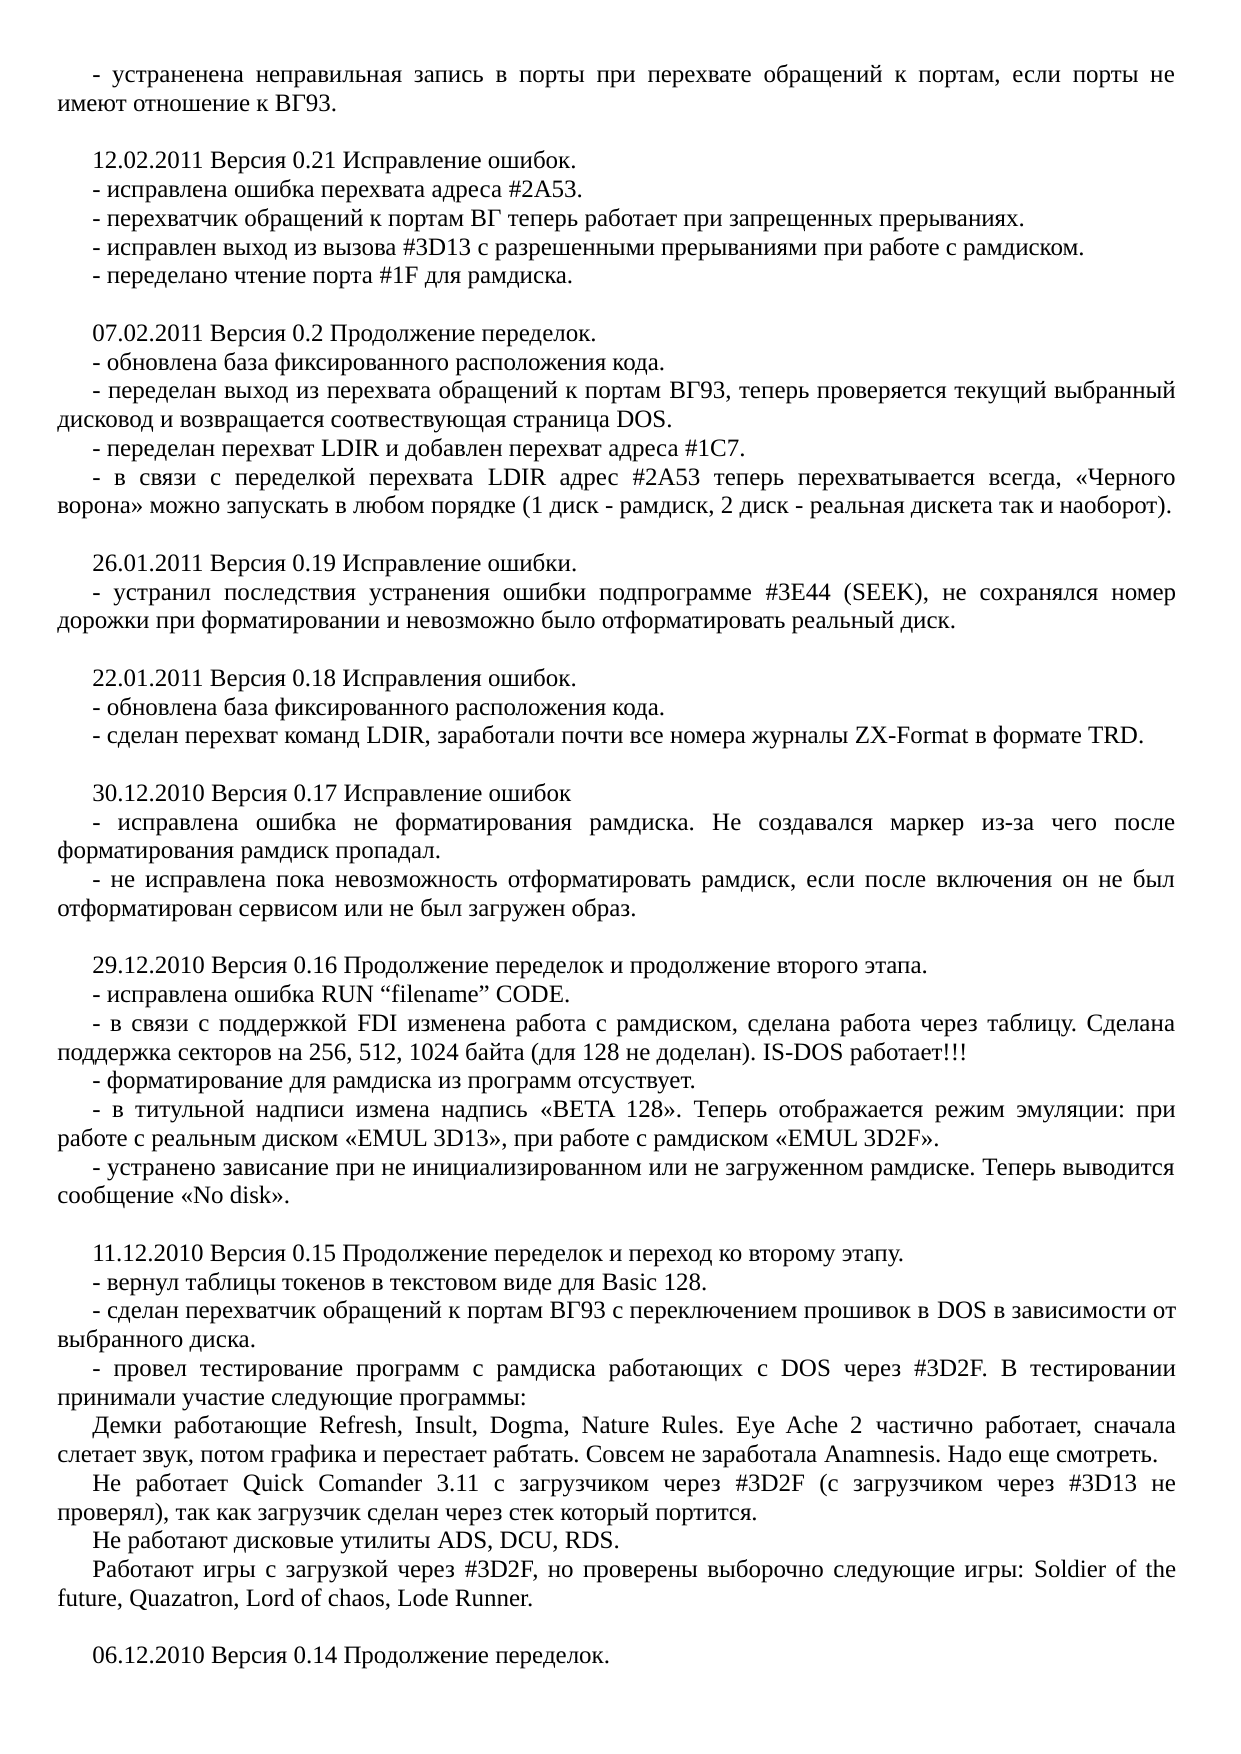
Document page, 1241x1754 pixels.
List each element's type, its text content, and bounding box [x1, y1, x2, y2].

text - переделан выход из перехвата обращений к портам ВГ93, теперь проверяется текущий выбранный дисковод и возвращается соотвествующая страница DOS. [57, 376, 1176, 433]
text - форматирование для рамдиска из программ отсуствует. [57, 1066, 1176, 1094]
text 12.02.2011 Версия 0.21 Исправление ошибок. [57, 146, 1176, 174]
text - исправлен выход из вызова #3D13 с разрешенными прерываниями при работе с рамдиском. [57, 232, 1176, 261]
text - не исправлена пока невозможность отформатировать рамдиск, если после включения он не был отформатирован сервисом или не был загружен образ. [57, 864, 1176, 922]
text - устраненена неправильная запись в порты при перехвате обращений к портам, если порты не имеют отношение к ВГ93. [57, 59, 1176, 117]
text - перехватчик обращений к портам ВГ теперь работает при запрещенных прерываниях. [57, 203, 1176, 232]
text - сделан перехватчик обращений к портам ВГ93 с переключением прошивок в DOS в зависимости от выбранного диска. [57, 1296, 1176, 1353]
text - сделан перехват команд LDIR, заработали почти все номера журналы ZX-Format в формате TRD. [57, 721, 1176, 749]
text 26.01.2011 Версия 0.19 Исправление ошибки. [57, 548, 1176, 577]
text - исправлена ошибка перехвата адреса #2A53. [57, 174, 1176, 203]
text 22.01.2011 Версия 0.18 Исправления ошибок. [57, 663, 1176, 692]
text - переделано чтение порта #1F для рамдиска. [57, 261, 1176, 289]
text 29.12.2010 Версия 0.16 Продолжение переделок и продолжение второго этапа. [57, 951, 1176, 979]
text 07.02.2011 Версия 0.2 Продолжение переделок. [57, 318, 1176, 347]
text Не работает Quick Comander 3.11 с загрузчиком через #3D2F (с загрузчиком через #3D13 не проверял), так как загрузчик сделан через стек который портится. [57, 1468, 1176, 1526]
text 06.12.2010 Версия 0.14 Продолжение переделок. [57, 1641, 1176, 1669]
text Работают игры с загрузкой через #3D2F, но проверены выборочно следующие игры: Soldier of the future, Quazatron, Lord of chaos, Lode Runner. [57, 1554, 1176, 1612]
text Не работают дисковые утилиты ADS, DCU, RDS. [57, 1526, 1176, 1554]
text - обновлена база фиксированного расположения кода. [57, 347, 1176, 376]
text - в связи с поддержкой FDI изменена работа с рамдиском, сделана работа через таблицу. Сделана поддержка секторов на 256, 512, 1024 байта (для 128 не доделан). IS-DOS работает!!! [57, 1008, 1176, 1066]
text - в титульной надписи измена надпись «BETA 128». Теперь отображается режим эмуляции: при работе с реальным диском «EMUL 3D13», при работе с рамдиском «EMUL 3D2F». [57, 1094, 1176, 1152]
text - устранено зависание при не инициализированном или не загруженном рамдиске. Теперь выводится сообщение «No disk». [57, 1152, 1176, 1209]
text - провел тестирование программ с рамдиска работающих c DOS через #3D2F. В тестировании принимали участие следующие программы: [57, 1353, 1176, 1411]
text - исправлена ошибка RUN “filename” CODE. [57, 979, 1176, 1008]
text - в связи с переделкой перехвата LDIR адрес #2A53 теперь перехватывается всегда, «Черного ворона» можно запускать в любом порядке (1 диск - рамдиск, 2 диск - реальная дискета так и наоборот). [57, 462, 1176, 519]
text - исправлена ошибка не форматирования рамдиска. Не создавался маркер из-за чего после форматирования рамдиск пропадал. [57, 807, 1176, 864]
text - устранил последствия устранения ошибки подпрограмме #3E44 (SEEK), не сохранялся номер дорожки при форматировании и невозможно было отформатировать реальный диск. [57, 577, 1176, 634]
text - переделан перехват LDIR и добавлен перехват адреса #1C7. [57, 433, 1176, 462]
text - вернул таблицы токенов в текстовом виде для Basic 128. [57, 1267, 1176, 1296]
text 11.12.2010 Версия 0.15 Продолжение переделок и переход ко второму этапу. [57, 1238, 1176, 1267]
text - обновлена база фиксированного расположения кода. [57, 692, 1176, 721]
text Демки работающие Refresh, Insult, Dogma, Nature Rules. Eye Ache 2 частично работает, сначала слетает звук, потом графика и перестает рабтать. Совсем не заработала Anamnesis. Надо еще смотреть. [57, 1411, 1176, 1468]
text 30.12.2010 Версия 0.17 Исправление ошибок [57, 778, 1176, 807]
